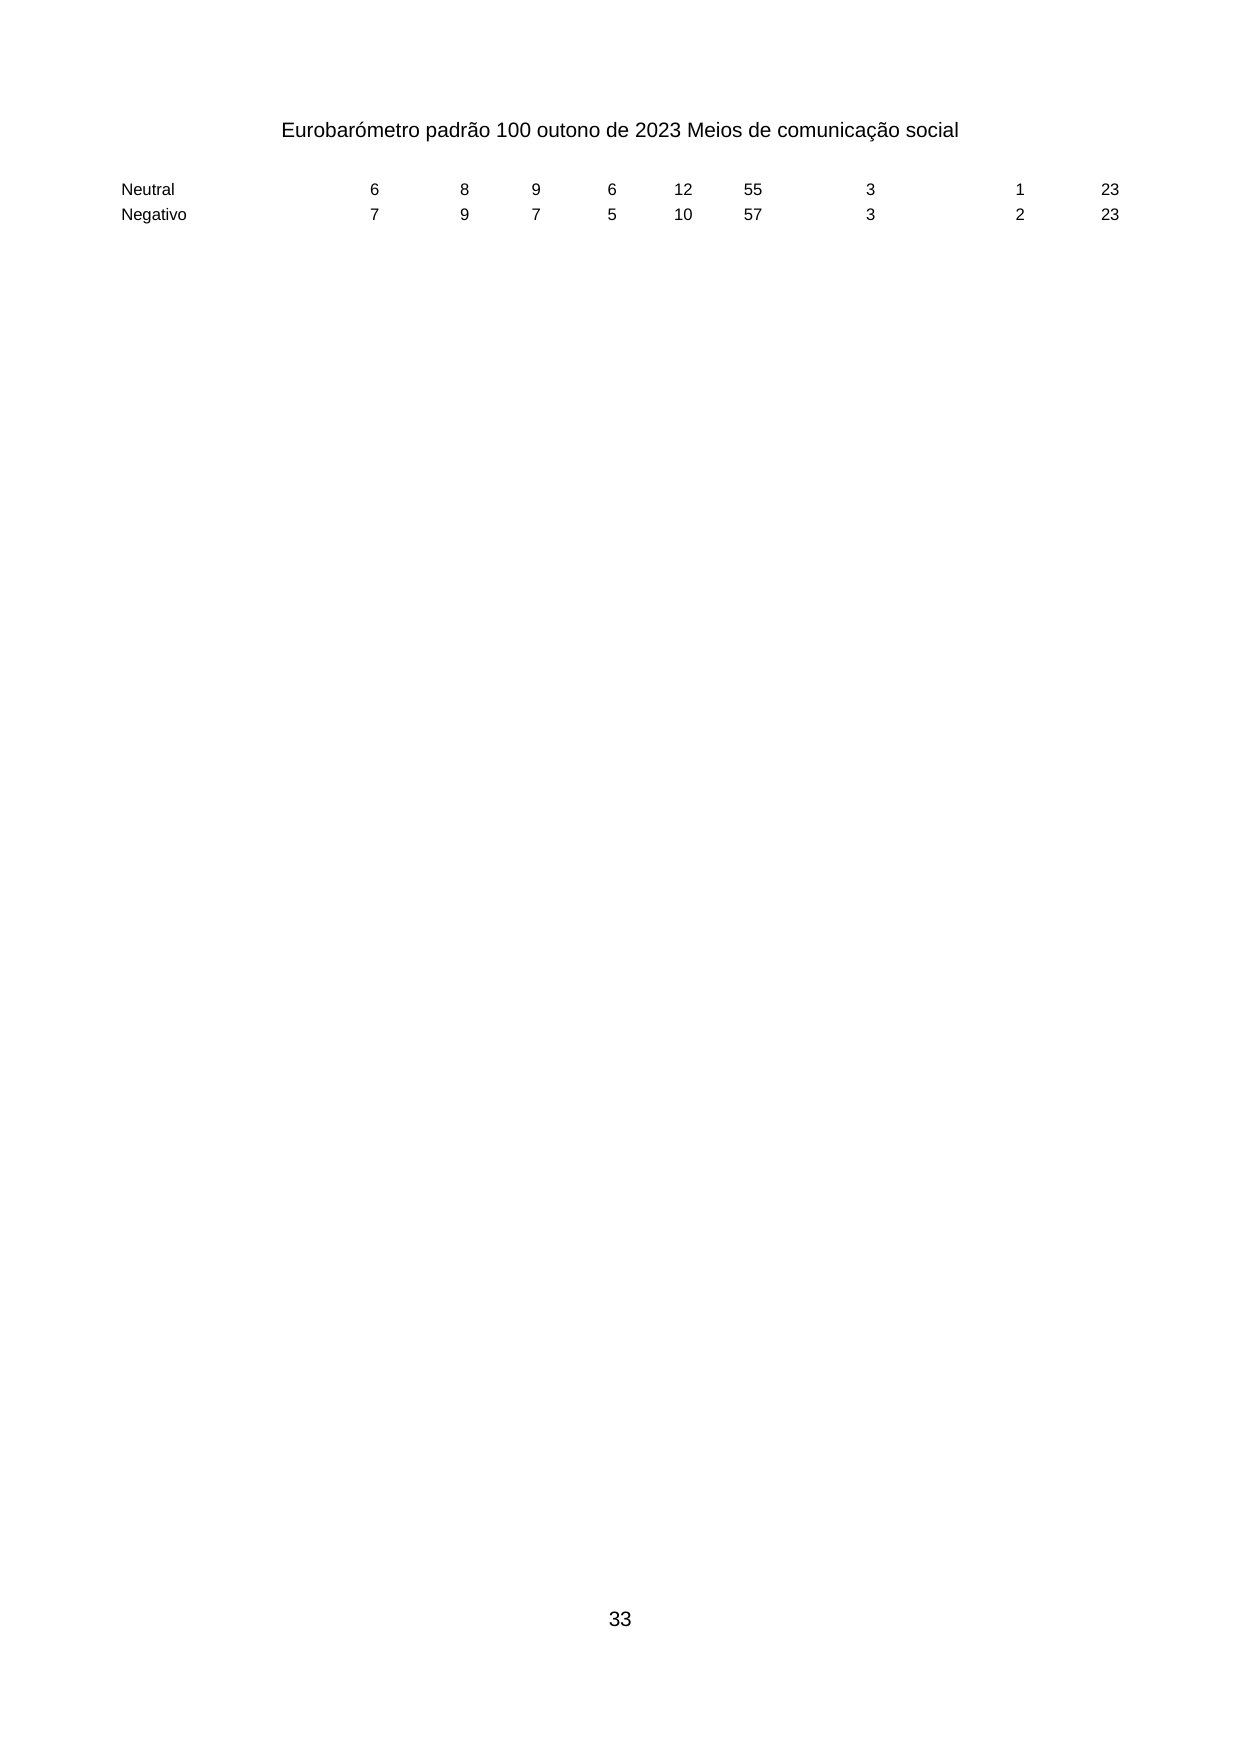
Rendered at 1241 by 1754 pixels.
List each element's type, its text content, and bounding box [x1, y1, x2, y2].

table_cell 3 [790, 202, 951, 227]
table_cell 55 [716, 177, 790, 202]
table_cell 5 [574, 202, 651, 227]
table_cell 2 [951, 202, 1027, 227]
table_cell 57 [716, 202, 790, 227]
table_cell 7 [498, 202, 574, 227]
table_cell Negativo [118, 202, 318, 227]
table_cell 12 [651, 177, 716, 202]
table_cell Neutral [118, 177, 318, 202]
table_cell 3 [790, 177, 951, 202]
table_cell 6 [319, 177, 431, 202]
table_cell 23 [1028, 177, 1122, 202]
table_cell 8 [431, 177, 498, 202]
table_cell 23 [1028, 202, 1122, 227]
table_cell 6 [574, 177, 651, 202]
table_cell 9 [431, 202, 498, 227]
table_cell 1 [951, 177, 1027, 202]
table_cell 9 [498, 177, 574, 202]
table_cell 10 [651, 202, 716, 227]
table_cell 7 [319, 202, 431, 227]
